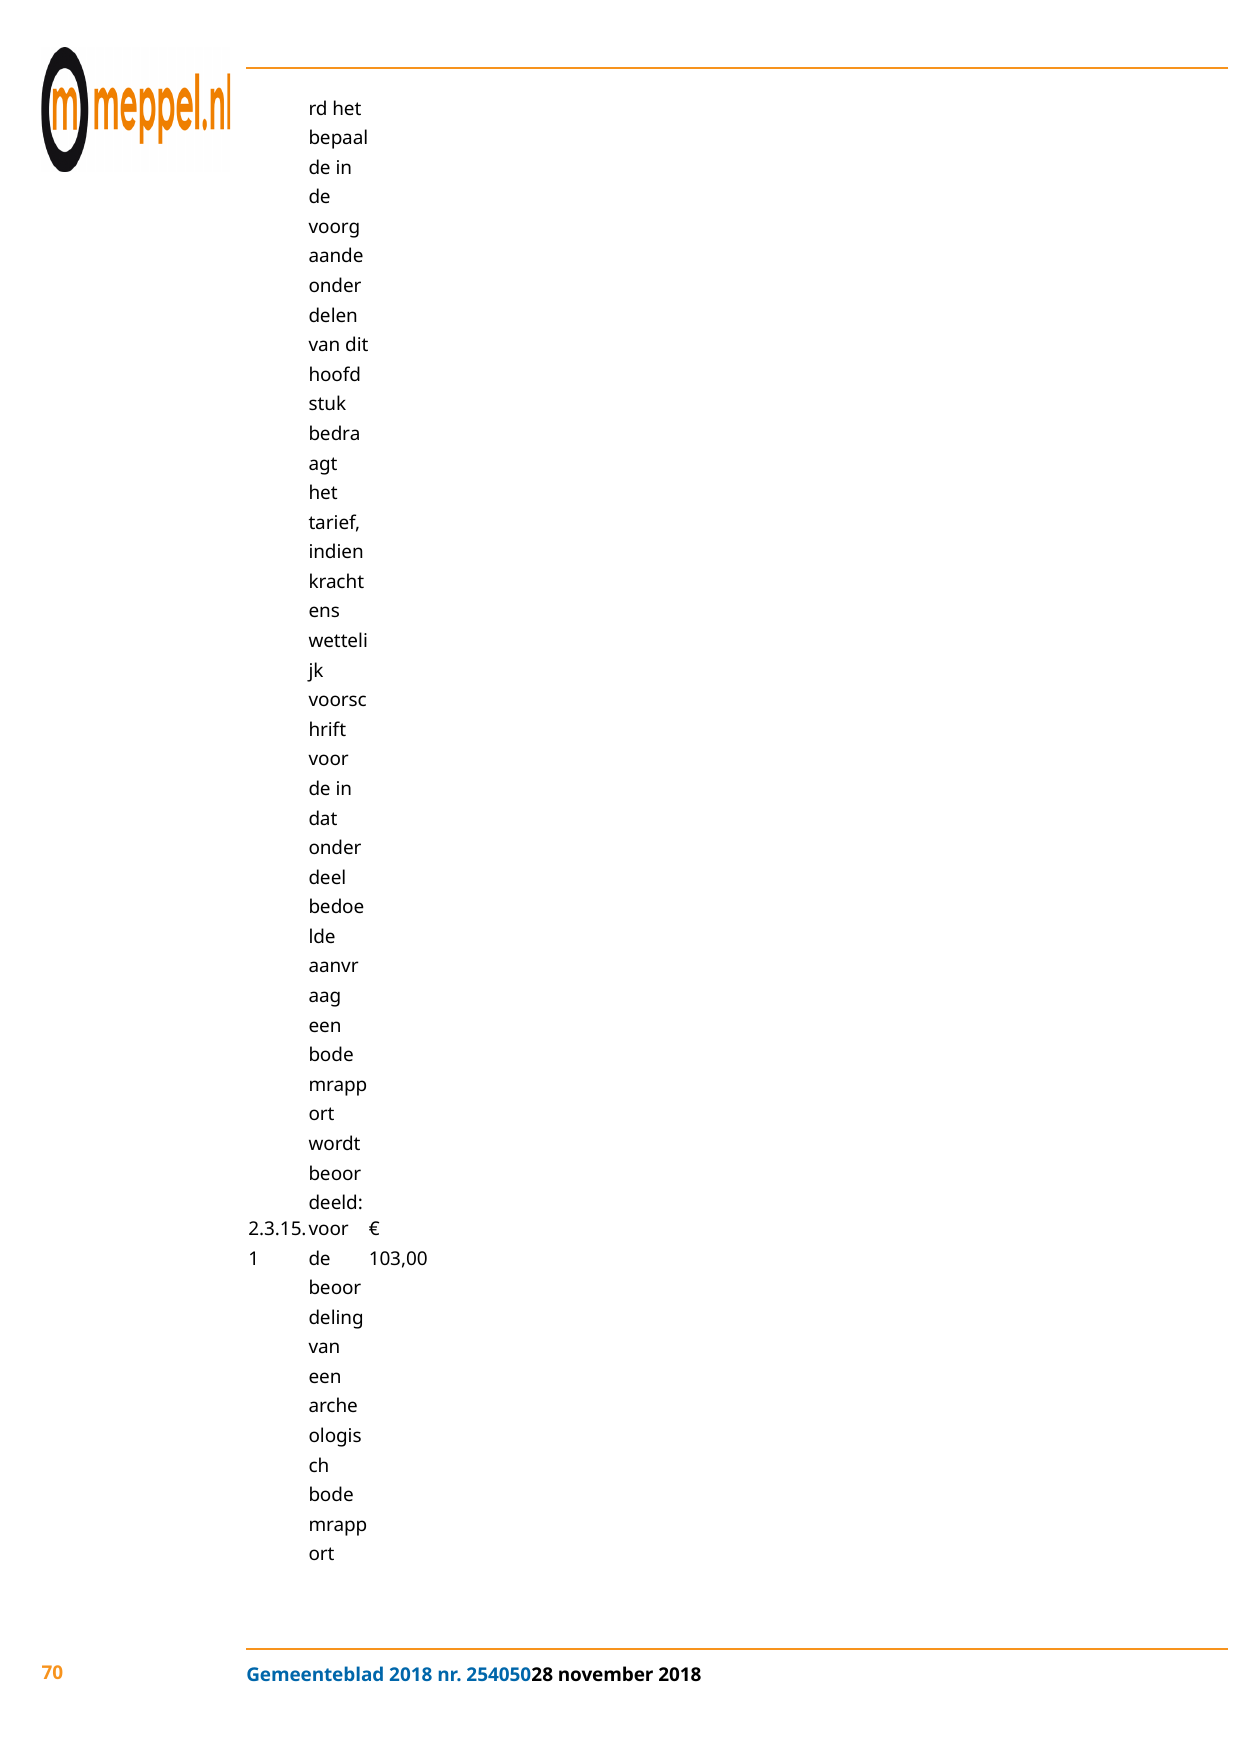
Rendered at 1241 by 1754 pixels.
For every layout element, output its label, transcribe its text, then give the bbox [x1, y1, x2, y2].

table_cell € 103,00 [369, 1215, 429, 1566]
picture [41, 47, 231, 172]
table_cell [248, 95, 308, 1215]
table_cell [369, 95, 429, 1215]
table_cell voor de beoordeling van een archeologisch bodemrapport [308, 1215, 368, 1566]
table_cell rd het bepaalde in de voorgaande onderdelen van dit hoofdstuk bedraagt het tarief, indien krachtens wettelijk voorschrift voor de in dat onderdeel bedoelde aanvraag een bodemrapport wordt beoordeeld: [308, 95, 368, 1215]
table_cell 2.3.15.1 [248, 1215, 308, 1566]
